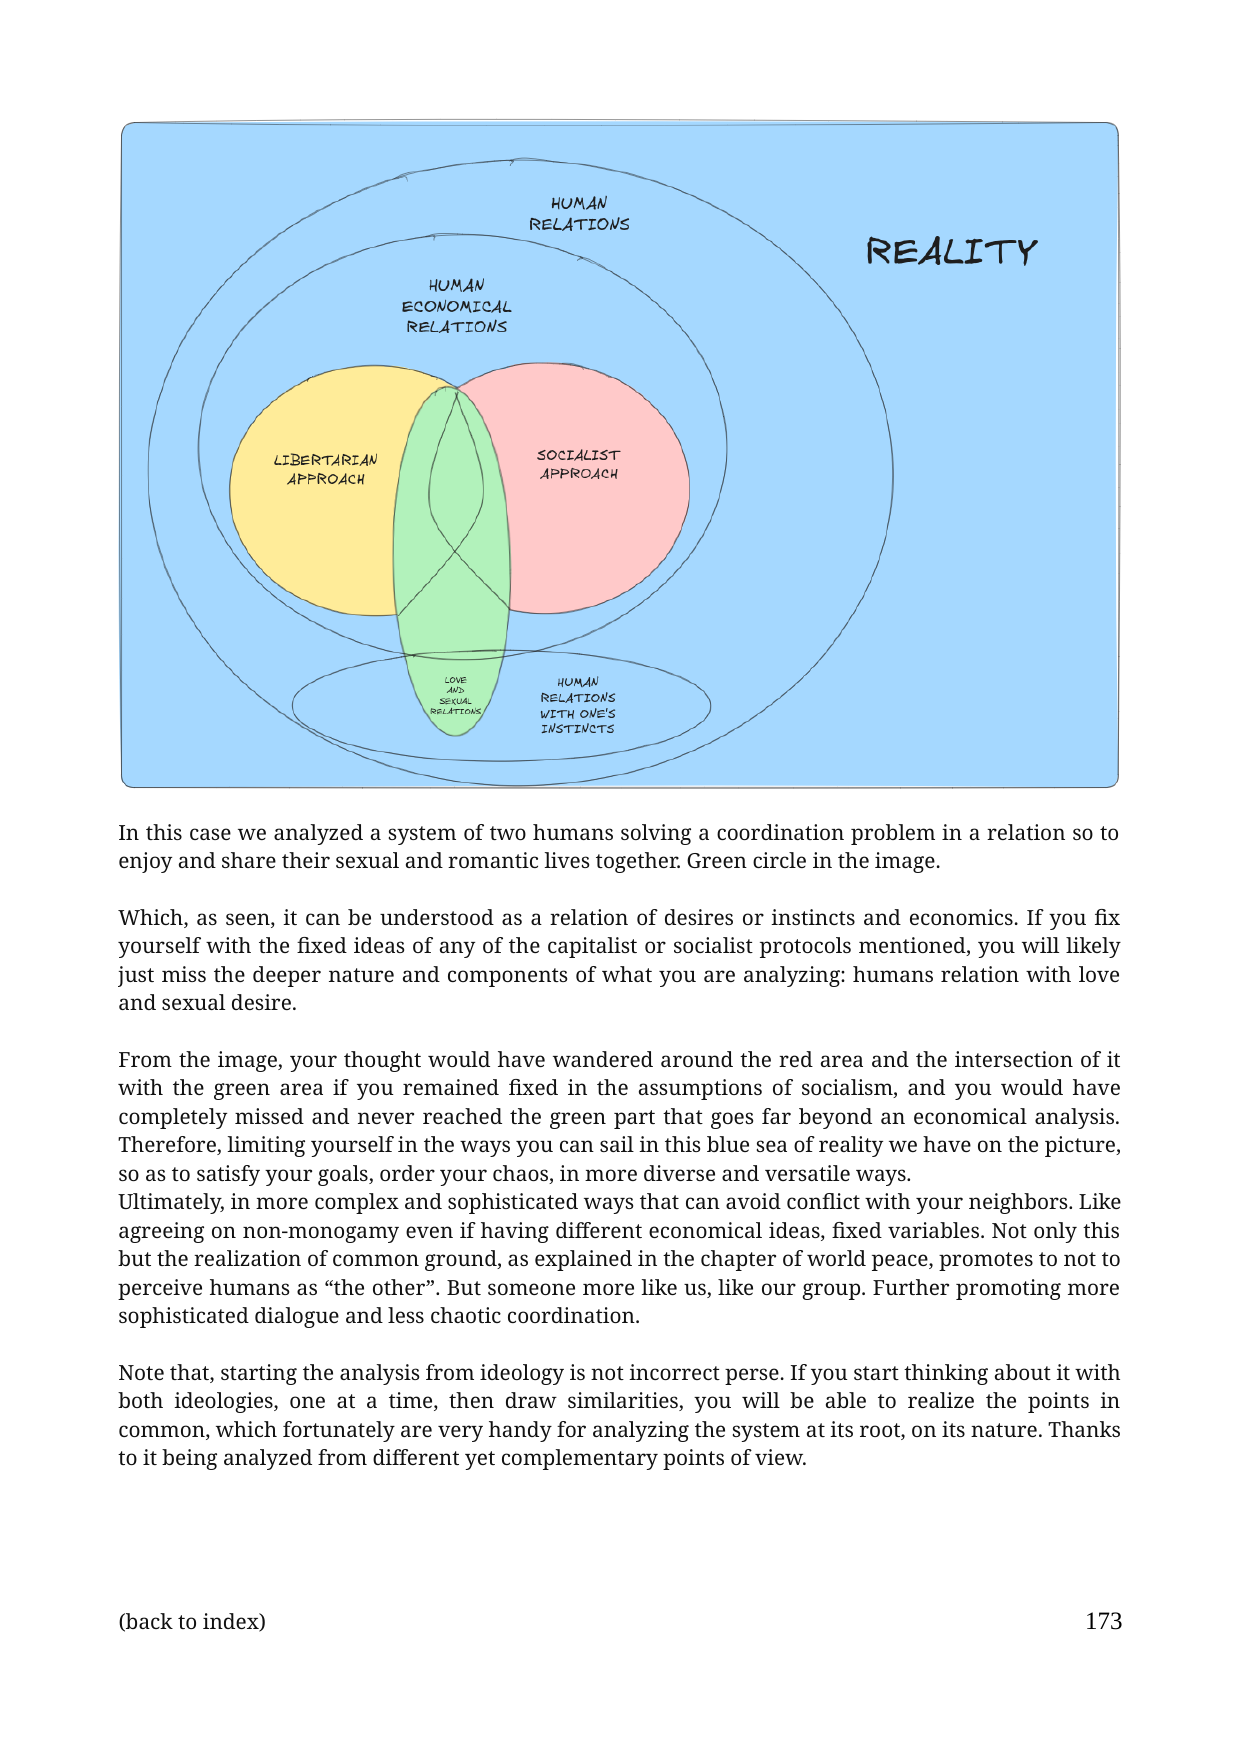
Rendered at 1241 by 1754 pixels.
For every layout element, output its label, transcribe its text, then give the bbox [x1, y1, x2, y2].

picture [118, 118, 1123, 790]
text Ultimately, in more complex and sophisticated ways that can avoid conflict with your neighbors. Like agreeing on non-monogamy even if having different economical ideas, fixed variables. Not only this but the realization of common ground, as explained in the chapter of world peace, promotes to not to perceive humans as “the other”. But someone more like us, like our group. Further promoting more sophisticated dialogue and less chaotic coordination. [118, 1187, 1122, 1329]
text From the image, your thought would have wandered around the red area and the intersection of it with the green area if you remained fixed in the assumptions of socialism, and you would have completely missed and never reached the green part that goes far beyond an economical analysis. Therefore, limiting yourself in the ways you can sail in this blue sea of reality we have on the picture, so as to satisfy your goals, order your chaos, in more diverse and versatile ways. [118, 1045, 1122, 1187]
text Which, as seen, it can be understood as a relation of desires or instincts and economics. If you fix yourself with the fixed ideas of any of the capitalist or socialist protocols mentioned, you will likely just miss the deeper nature and components of what you are analyzing: humans relation with love and sexual desire. [118, 903, 1122, 1017]
text In this case we analyzed a system of two humans solving a coordination problem in a relation so to enjoy and share their sexual and romantic lives together. Green circle in the image. [118, 818, 1122, 874]
text Note that, starting the analysis from ideology is not incorrect perse. If you start thinking about it with both ideologies, one at a time, then draw similarities, you will be able to realize the points in common, which fortunately are very handy for analyzing the system at its root, on its nature. Thanks to it being analyzed from different yet complementary points of view. [118, 1358, 1122, 1472]
